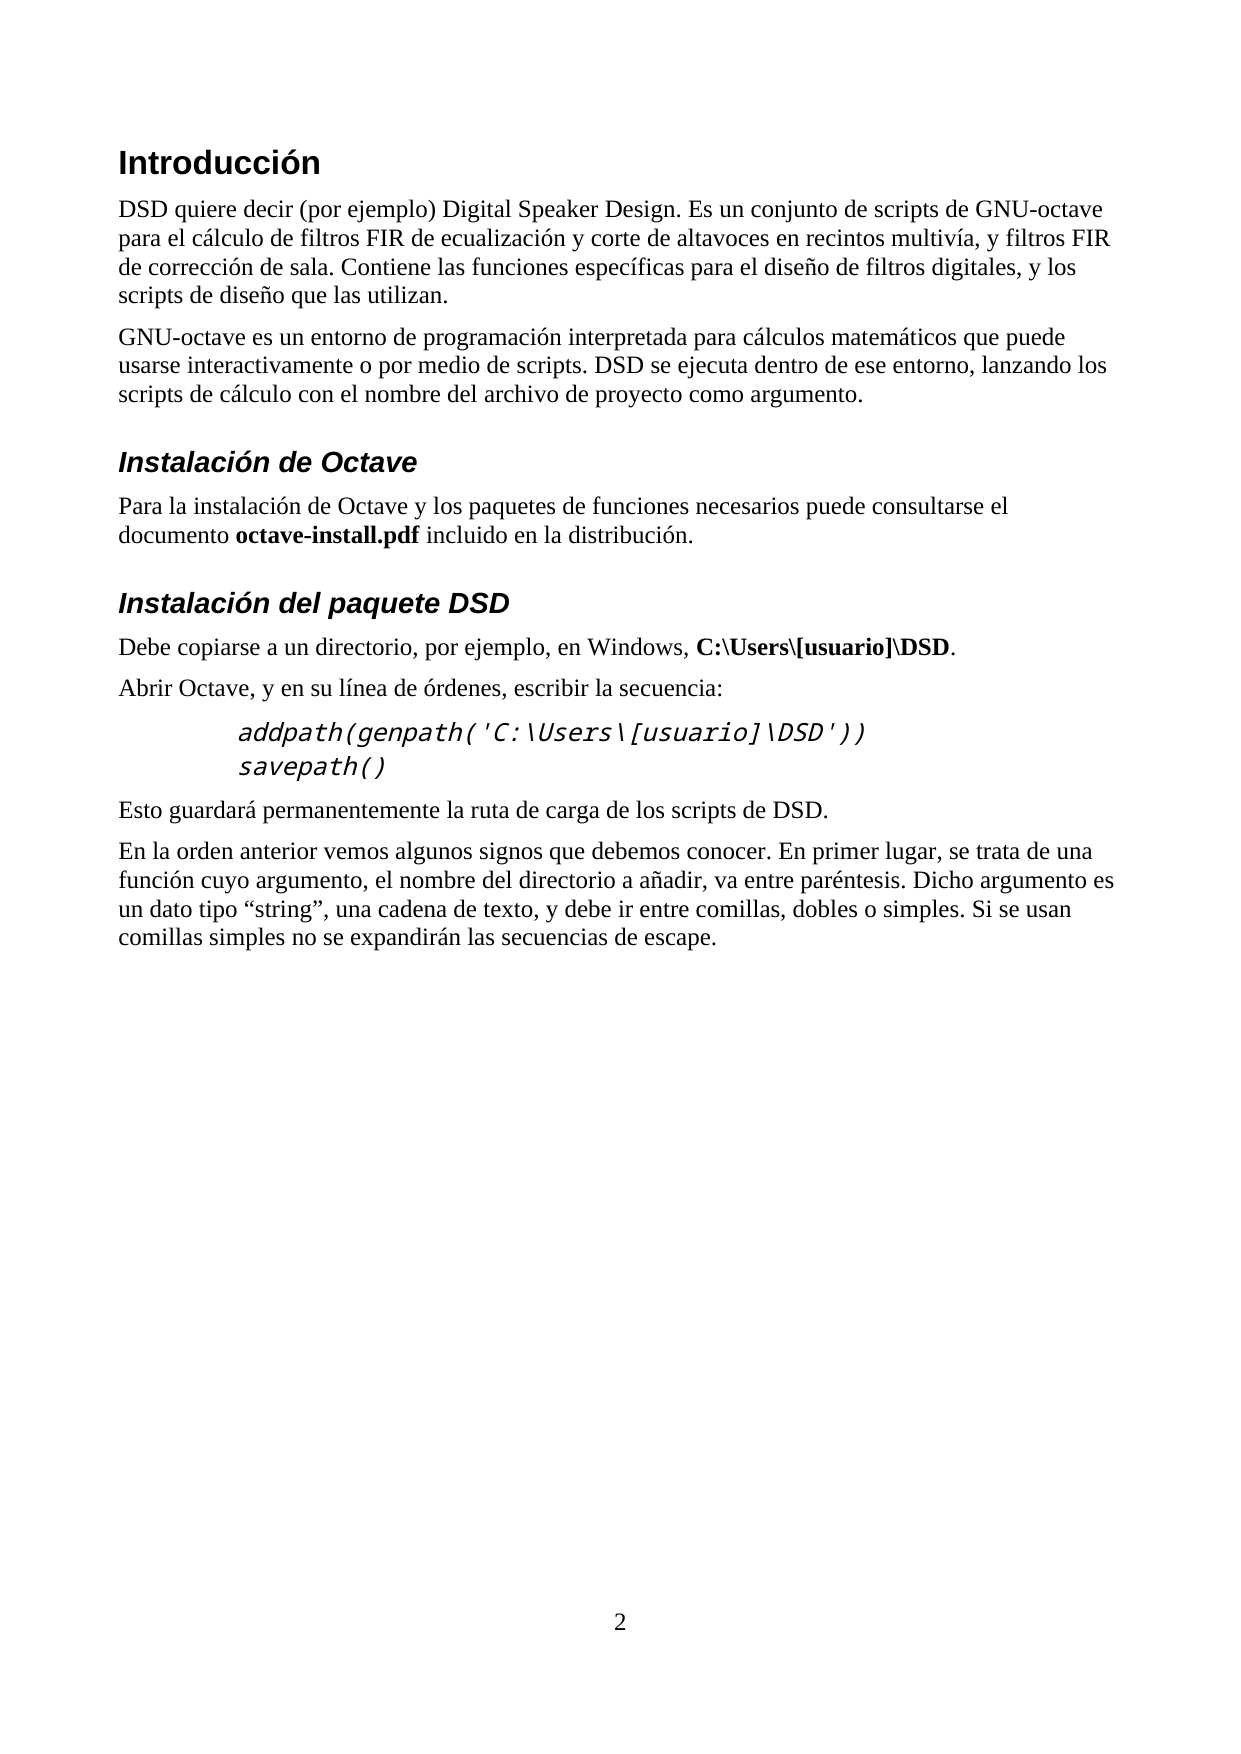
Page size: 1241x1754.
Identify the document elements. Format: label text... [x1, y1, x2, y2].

text Para la instalación de Octave y los paquetes de funciones necesarios puede consultarse el documento octave-install.pdf incluido en la distribución. [118, 491, 1122, 549]
text Abrir Octave, y en su línea de órdenes, escribir la secuencia: [118, 673, 1122, 702]
text GNU-octave es un entorno de programación interpretada para cálculos matemáticos que puede usarse interactivamente o por medio de scripts. DSD se ejecuta dentro de ese entorno, lanzando los scripts de cálculo con el nombre del archivo de proyecto como argumento. [118, 322, 1122, 408]
subtitle Introducción [118, 143, 1122, 182]
text Esto guardará permanentemente la ruta de carga de los scripts de DSD. [118, 795, 1122, 824]
text addpath(genpath('C:\Users\[usuario]\DSD')) savepath() [118, 714, 1122, 783]
subtitle Instalación del paquete DSD [118, 586, 1122, 620]
text Debe copiarse a un directorio, por ejemplo, en Windows, C:\Users\[usuario]\DSD. [118, 632, 1122, 661]
text DSD quiere decir (por ejemplo) Digital Speaker Design. Es un conjunto de scripts de GNU-octave para el cálculo de filtros FIR de ecualización y corte de altavoces en recintos multivía, y filtros FIR de corrección de sala. Contiene las funciones específicas para el diseño de filtros digitales, y los scripts de diseño que las utilizan. [118, 194, 1122, 309]
subtitle Instalación de Octave [118, 445, 1122, 479]
text En la orden anterior vemos algunos signos que debemos conocer. En primer lugar, se trata de una función cuyo argumento, el nombre del directorio a añadir, va entre paréntesis. Dicho argumento es un dato tipo “string”, una cadena de texto, y debe ir entre comillas, dobles o simples. Si se usan comillas simples no se expandirán las secuencias de escape. [118, 836, 1122, 951]
